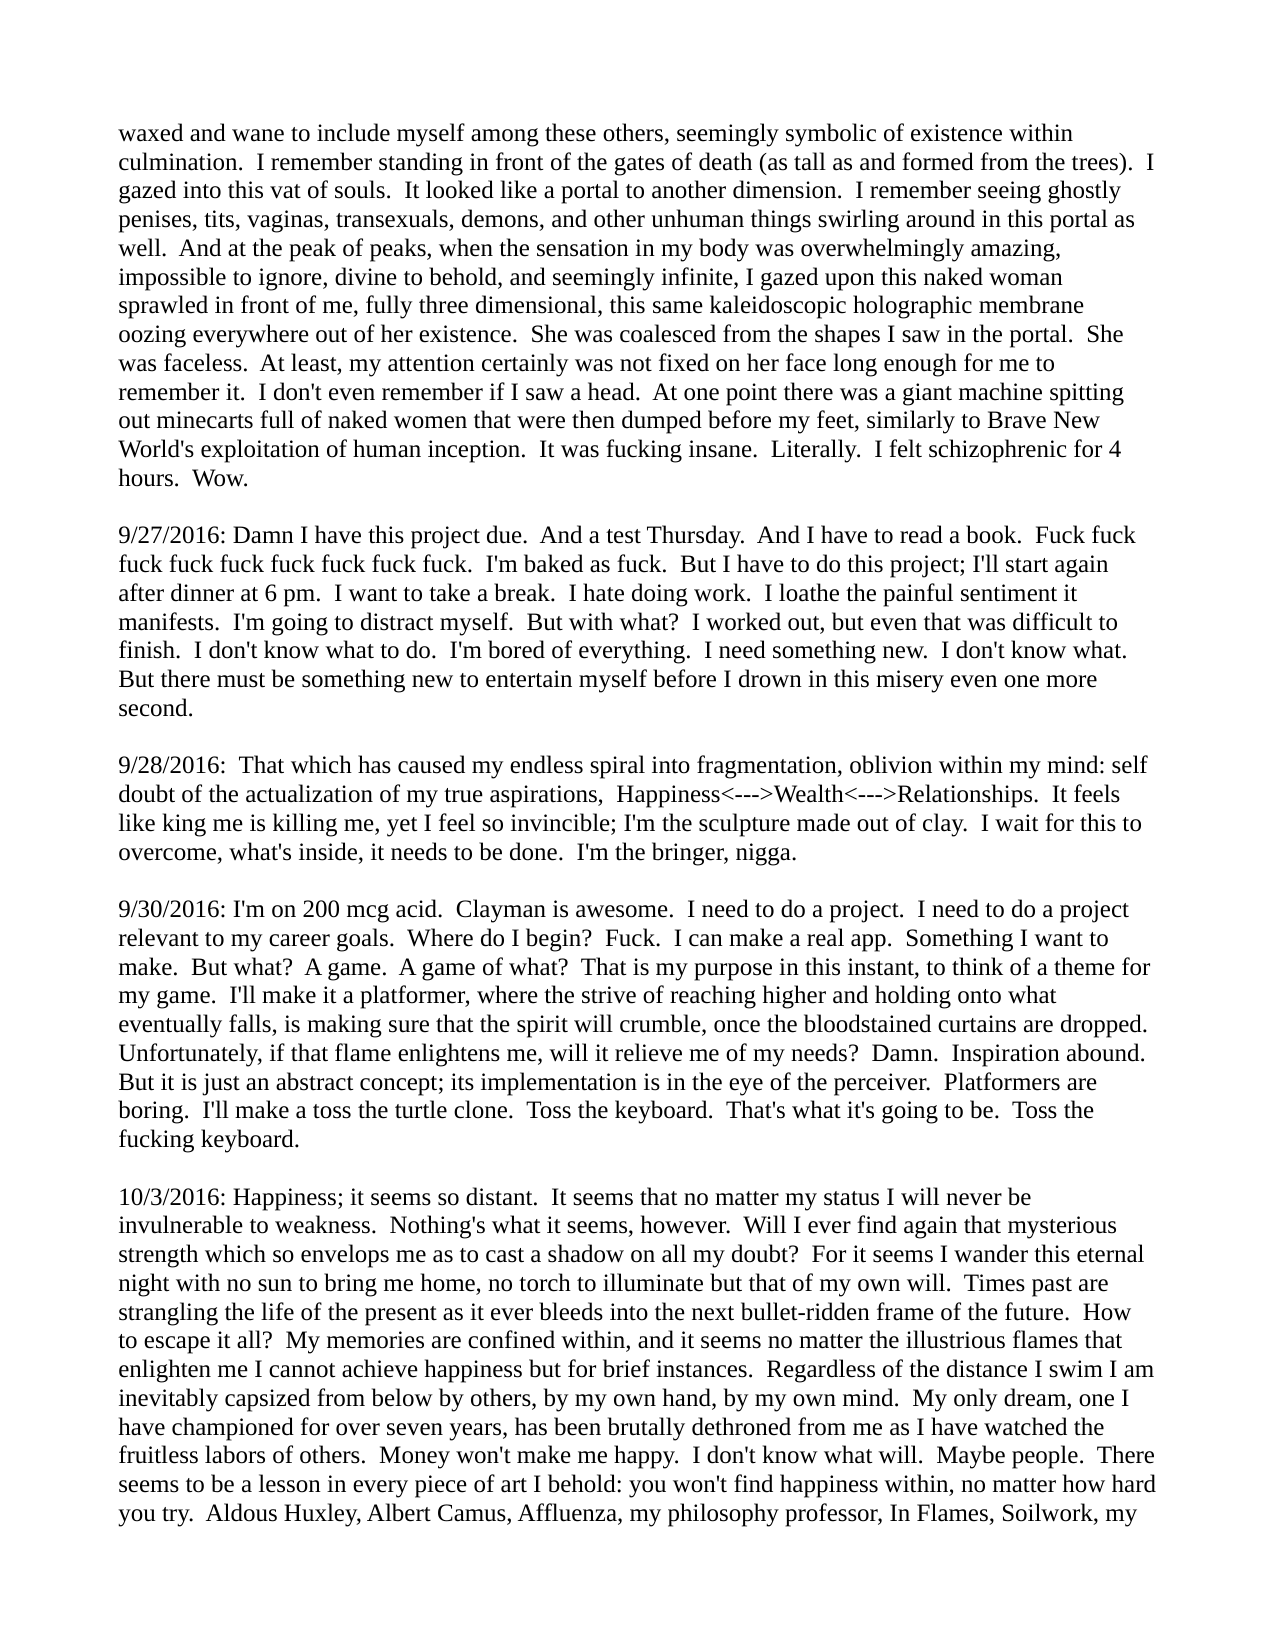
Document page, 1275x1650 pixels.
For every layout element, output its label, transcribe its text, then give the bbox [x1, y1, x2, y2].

text 9/27/2016: Damn I have this project due. And a test Thursday. And I have to read a book. Fuck fuck fuck fuck fuck fuck fuck fuck fuck. I'm baked as fuck. But I have to do this project; I'll start again after dinner at 6 pm. I want to take a break. I hate doing work. I loathe the painful sentiment it manifests. I'm going to distract myself. But with what? I worked out, but even that was difficult to finish. I don't know what to do. I'm bored of everything. I need something new. I don't know what. But there must be something new to entertain myself before I drown in this misery even one more second. [118, 521, 1157, 722]
text 9/28/2016: That which has caused my endless spiral into fragmentation, oblivion within my mind: self doubt of the actualization of my true aspirations, Happiness<--->Wealth<--->Relationships. It feels like king me is killing me, yet I feel so invincible; I'm the sculpture made out of clay. I wait for this to overcome, what's inside, it needs to be done. I'm the bringer, nigga. [118, 751, 1157, 866]
text waxed and wane to include myself among these others, seemingly symbolic of existence within culmination. I remember standing in front of the gates of death (as tall as and formed from the trees). I gazed into this vat of souls. It looked like a portal to another dimension. I remember seeing ghostly penises, tits, vaginas, transexuals, demons, and other unhuman things swirling around in this portal as well. And at the peak of peaks, when the sensation in my body was overwhelmingly amazing, impossible to ignore, divine to behold, and seemingly infinite, I gazed upon this naked woman sprawled in front of me, fully three dimensional, this same kaleidoscopic holographic membrane oozing everywhere out of her existence. She was coalesced from the shapes I saw in the portal. She was faceless. At least, my attention certainly was not fixed on her face long enough for me to remember it. I don't even remember if I saw a head. At one point there was a giant machine spitting out minecarts full of naked women that were then dumped before my feet, similarly to Brave New World's exploitation of human inception. It was fucking insane. Literally. I felt schizophrenic for 4 hours. Wow. [118, 118, 1157, 492]
text 9/30/2016: I'm on 200 mcg acid. Clayman is awesome. I need to do a project. I need to do a project relevant to my career goals. Where do I begin? Fuck. I can make a real app. Something I want to make. But what? A game. A game of what? That is my purpose in this instant, to think of a theme for my game. I'll make it a platformer, where the strive of reaching higher and holding onto what eventually falls, is making sure that the spirit will crumble, once the bloodstained curtains are dropped. Unfortunately, if that flame enlightens me, will it relieve me of my needs? Damn. Inspiration abound. But it is just an abstract concept; its implementation is in the eye of the perceiver. Platformers are boring. I'll make a toss the turtle clone. Toss the keyboard. That's what it's going to be. Toss the fucking keyboard. [118, 894, 1157, 1153]
text 10/3/2016: Happiness; it seems so distant. It seems that no matter my status I will never be invulnerable to weakness. Nothing's what it seems, however. Will I ever find again that mysterious strength which so envelops me as to cast a shadow on all my doubt? For it seems I wander this eternal night with no sun to bring me home, no torch to illuminate but that of my own will. Times past are strangling the life of the present as it ever bleeds into the next bullet-ridden frame of the future. How to escape it all? My memories are confined within, and it seems no matter the illustrious flames that enlighten me I cannot achieve happiness but for brief instances. Regardless of the distance I swim I am inevitably capsized from below by others, by my own hand, by my own mind. My only dream, one I have championed for over seven years, has been brutally dethroned from me as I have watched the fruitless labors of others. Money won't make me happy. I don't know what will. Maybe people. There seems to be a lesson in every piece of art I behold: you won't find happiness within, no matter how hard you try. Aldous Huxley, Albert Camus, Affluenza, my philosophy professor, In Flames, Soilwork, my [118, 1182, 1157, 1527]
